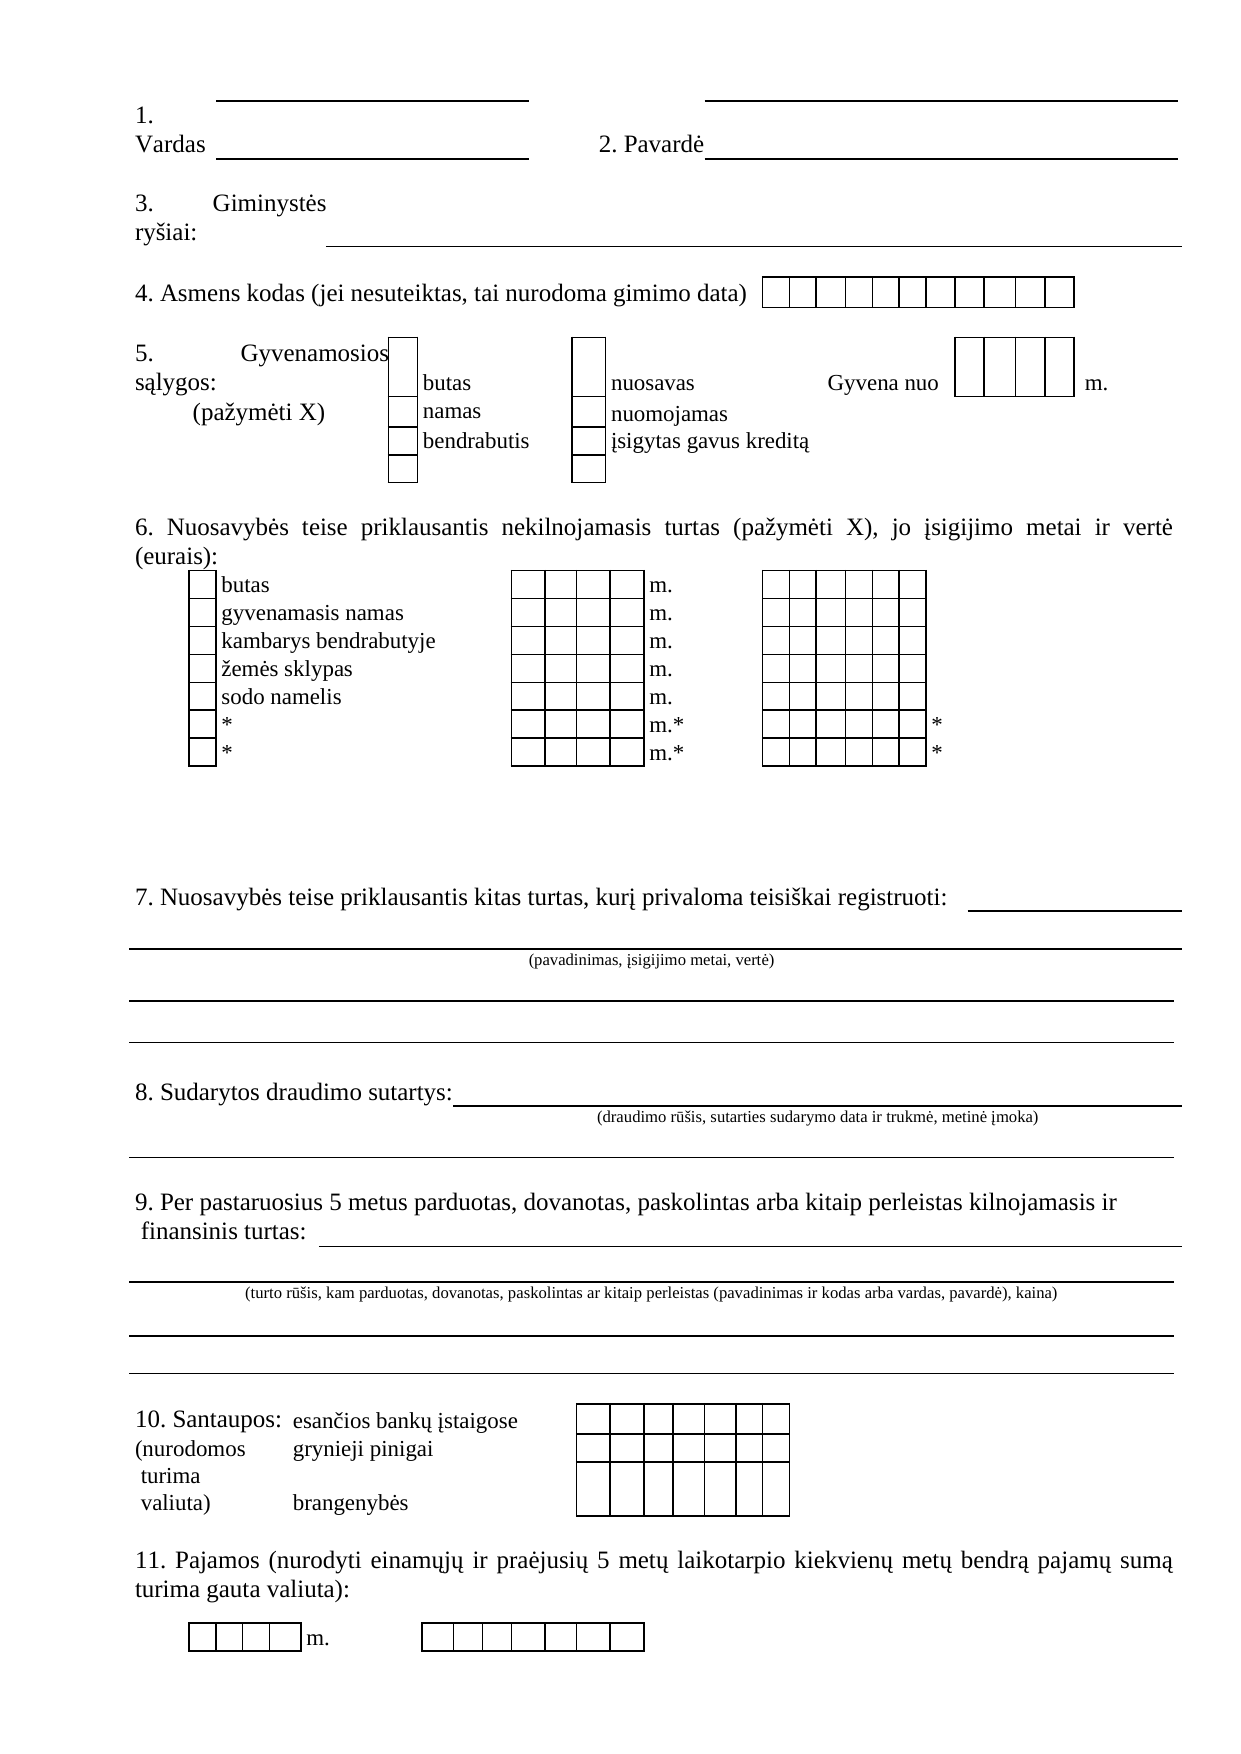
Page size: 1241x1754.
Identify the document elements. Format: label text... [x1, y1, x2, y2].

table_cell [190, 683, 215, 709]
table_cell [1074, 1622, 1084, 1650]
table_cell [1199, 188, 1215, 246]
table_cell [129, 626, 188, 653]
table_cell [1178, 247, 1182, 276]
table_cell [1199, 1042, 1215, 1077]
table_cell [1199, 1302, 1215, 1335]
table_cell [1000, 737, 1010, 765]
table_cell [1060, 709, 1074, 737]
table_cell [611, 1463, 643, 1515]
table_cell [872, 1461, 883, 1515]
table_cell [968, 765, 1182, 882]
table_cell [1199, 1403, 1215, 1433]
table_cell [846, 599, 872, 626]
table_cell [674, 1463, 704, 1515]
table_cell [1182, 1077, 1191, 1105]
table_cell [319, 1216, 1182, 1246]
table_cell [129, 158, 1173, 188]
table_cell [1178, 1281, 1182, 1302]
table_cell [845, 1622, 856, 1650]
table_cell [129, 1105, 453, 1126]
table_cell [1182, 512, 1191, 570]
table_cell [790, 1622, 800, 1650]
table_cell [1010, 737, 1016, 765]
table_cell [1199, 1546, 1215, 1603]
table_cell [1191, 1281, 1195, 1302]
table_cell [129, 1042, 1182, 1077]
table_cell [1055, 737, 1060, 765]
table_cell [1148, 1403, 1159, 1433]
table_cell [856, 1403, 872, 1433]
table_cell [1031, 1461, 1045, 1515]
table_cell [611, 655, 643, 681]
table_cell [968, 1622, 978, 1650]
table_cell [1060, 626, 1074, 653]
table_cell [900, 599, 925, 626]
table_cell [1182, 1515, 1191, 1546]
table_cell [1105, 1403, 1113, 1433]
table_cell nuomojamas [606, 396, 816, 426]
table_cell [546, 599, 576, 626]
table_cell [1089, 1433, 1105, 1461]
table_cell [1119, 396, 1123, 426]
table_cell [899, 1433, 910, 1461]
table_cell [1085, 570, 1089, 598]
table_cell (pavadinimas, įsigijimo metai, vertė) [129, 950, 1173, 969]
table_cell [816, 396, 1105, 426]
table_cell [1045, 1433, 1055, 1461]
table_cell [577, 711, 609, 737]
table_cell [1010, 1433, 1016, 1461]
table_cell [1089, 598, 1105, 626]
table_cell [674, 1435, 704, 1461]
table_cell [1105, 654, 1113, 681]
table_cell [129, 1302, 1173, 1335]
table_cell [984, 1403, 995, 1433]
table_cell [1060, 737, 1074, 765]
table_cell [1191, 426, 1195, 454]
table_cell [1105, 276, 1113, 306]
table_cell [1174, 1515, 1178, 1546]
table_cell [1174, 1126, 1178, 1157]
table_cell [1178, 1302, 1182, 1335]
table_cell [1174, 1302, 1178, 1335]
table_cell [1085, 737, 1089, 765]
table_cell [546, 1624, 576, 1650]
table_cell [1010, 681, 1016, 709]
table_cell [1191, 1187, 1195, 1216]
table_cell [1199, 1373, 1215, 1403]
table_cell [1191, 910, 1195, 948]
table_cell [1123, 709, 1134, 737]
table_cell [1114, 276, 1118, 306]
table_cell [737, 1405, 762, 1433]
table_cell [129, 598, 188, 626]
table_cell [1182, 910, 1191, 948]
table_cell [1105, 1622, 1113, 1650]
table_cell [1148, 598, 1159, 626]
table_cell [1199, 306, 1215, 337]
table_cell [1123, 1433, 1134, 1461]
table_cell [790, 571, 815, 598]
table_cell [1074, 598, 1084, 626]
table_cell [577, 1435, 609, 1461]
table_cell [1182, 1042, 1191, 1077]
table_cell [1016, 278, 1044, 306]
table_cell [1119, 337, 1123, 396]
table_cell [1199, 1216, 1215, 1246]
table_cell [831, 1622, 845, 1650]
table_cell [1114, 737, 1118, 765]
table_cell [389, 456, 417, 482]
table_cell [1174, 1247, 1178, 1281]
table_cell [129, 1157, 1182, 1187]
table_cell [1195, 1281, 1199, 1302]
table_cell [129, 1603, 1173, 1622]
table_cell [937, 1433, 941, 1461]
table_cell m. [645, 626, 762, 653]
table_cell [1114, 426, 1118, 454]
table_cell [968, 882, 1182, 910]
table_cell [1182, 1373, 1191, 1403]
table_cell [1085, 1622, 1089, 1650]
table_cell [1123, 276, 1134, 306]
table_cell [1199, 454, 1215, 482]
table_cell [1026, 626, 1031, 653]
table_cell [1123, 1622, 1134, 1650]
table_cell [129, 1373, 1182, 1403]
table_cell [790, 1461, 845, 1515]
table_cell [577, 1624, 609, 1650]
table_cell [1191, 306, 1195, 337]
table_cell [1089, 1622, 1105, 1650]
table_cell [1178, 1603, 1182, 1622]
table_cell [1148, 654, 1159, 681]
table_cell [1191, 1403, 1195, 1433]
table_cell [1182, 948, 1191, 969]
table_cell [1089, 681, 1105, 709]
table_cell [1119, 598, 1123, 626]
table_cell [129, 1002, 1173, 1042]
table_cell [1016, 737, 1026, 765]
table_cell [873, 278, 898, 306]
table_cell [1199, 1433, 1215, 1461]
table_cell [1089, 654, 1105, 681]
table_cell [1195, 246, 1199, 276]
table_cell [1191, 396, 1195, 426]
table_cell [1119, 276, 1123, 306]
table_cell [270, 1624, 300, 1650]
table_cell [873, 655, 898, 681]
table_cell [1191, 1157, 1195, 1187]
table_cell [846, 627, 872, 653]
table_cell [883, 1461, 899, 1515]
table_cell [1148, 709, 1159, 737]
table_cell [968, 1461, 978, 1515]
table_cell [1085, 598, 1089, 626]
table_cell [129, 654, 188, 681]
table_cell [1159, 454, 1173, 482]
table_cell [1026, 654, 1031, 681]
table_cell įsigytas gavus kreditą [606, 426, 816, 454]
table_cell * [217, 737, 511, 765]
table_cell [763, 683, 789, 709]
table_cell [1016, 598, 1026, 626]
table_cell [1182, 276, 1191, 306]
table_cell [1159, 276, 1173, 306]
table_cell [763, 1622, 773, 1650]
table_cell namas [418, 396, 571, 426]
table_cell [1191, 1105, 1195, 1126]
table_cell * [927, 737, 999, 765]
table_cell [845, 1461, 856, 1515]
table_cell [1016, 1433, 1026, 1461]
table_cell [1074, 1461, 1084, 1515]
table_cell [1191, 1000, 1195, 1042]
table_cell [1195, 512, 1199, 570]
table_cell [705, 1463, 735, 1515]
table_cell [1195, 1302, 1199, 1335]
table_cell [1026, 1622, 1031, 1650]
table_cell [883, 1622, 899, 1650]
table_cell [1199, 1515, 1215, 1546]
table_cell [1191, 1126, 1195, 1157]
table_cell [1195, 306, 1199, 337]
table_cell [956, 278, 983, 306]
table_cell [577, 627, 609, 653]
table_cell [1174, 709, 1178, 737]
table_cell [1199, 737, 1215, 765]
table_cell [941, 1461, 955, 1515]
table_cell [1119, 426, 1123, 454]
table_cell [1182, 1603, 1191, 1622]
table_cell [1182, 1433, 1191, 1461]
table_cell [845, 1433, 856, 1461]
table_cell [1148, 396, 1159, 426]
table_cell [846, 739, 872, 765]
table_cell [1055, 654, 1060, 681]
table_cell [1026, 681, 1031, 709]
table_cell 10. Santaupos: [129, 1403, 287, 1433]
table_cell [1045, 1461, 1055, 1515]
table_cell [1114, 454, 1118, 482]
table_cell [1010, 598, 1016, 626]
table_cell [483, 1624, 511, 1650]
table_cell [577, 599, 609, 626]
table_cell [129, 1515, 1173, 1546]
table_cell [1045, 681, 1055, 709]
table_cell [1191, 276, 1195, 306]
table_cell [1174, 1546, 1178, 1603]
table_cell [418, 454, 571, 482]
table_cell [129, 1337, 1173, 1372]
table_cell [1182, 626, 1191, 653]
table_cell [1135, 1433, 1148, 1461]
table_cell [1174, 1000, 1178, 1042]
table_cell [1174, 396, 1178, 426]
table_cell [927, 654, 999, 681]
table_cell [1199, 654, 1215, 681]
table_cell [1199, 482, 1215, 512]
table_cell [1060, 570, 1074, 598]
table_cell [1178, 709, 1182, 737]
table_cell [243, 1624, 269, 1650]
table_cell [1174, 598, 1178, 626]
table_cell [453, 1077, 1182, 1105]
table_cell [1123, 598, 1134, 626]
table_cell [774, 1622, 789, 1650]
table_cell [1199, 1157, 1215, 1187]
table_cell [1174, 737, 1178, 765]
table_cell [937, 1461, 941, 1515]
table_cell [1195, 910, 1199, 948]
table_cell [1182, 1246, 1191, 1281]
table_cell [1074, 1433, 1084, 1461]
table_cell 8. Sudarytos draudimo sutartys: [129, 1077, 453, 1105]
table_cell [1060, 1403, 1074, 1433]
table_cell [606, 454, 816, 482]
table_cell [1016, 709, 1026, 737]
table_cell [1055, 598, 1060, 626]
table_cell [1178, 969, 1182, 1000]
table_cell [1178, 1126, 1182, 1157]
table_cell [1191, 1622, 1195, 1650]
table_cell [1199, 1187, 1215, 1216]
table_cell [1174, 337, 1178, 396]
table_cell [1195, 100, 1199, 158]
table_cell [1031, 737, 1045, 765]
table_cell [577, 683, 609, 709]
table_cell [1195, 1042, 1199, 1077]
table_cell [1031, 1403, 1045, 1433]
table_cell [1199, 158, 1215, 188]
table_cell [512, 1624, 544, 1650]
table_cell [1010, 1403, 1016, 1433]
table_cell [1016, 570, 1026, 598]
table_cell [817, 278, 845, 306]
table_cell [763, 571, 789, 598]
table_cell [1195, 765, 1199, 882]
table_cell [1031, 681, 1045, 709]
table_cell [1074, 626, 1084, 653]
table_cell nuosavas [606, 337, 816, 396]
table_cell [1031, 598, 1045, 626]
table_cell [900, 627, 925, 653]
table_cell [1060, 1622, 1074, 1650]
table_cell [1191, 246, 1195, 276]
table_cell [389, 428, 417, 454]
table_cell [1105, 681, 1113, 709]
table_cell [1159, 570, 1173, 598]
table_cell [1195, 1373, 1199, 1403]
table_cell [1031, 654, 1045, 681]
table_cell [968, 1433, 978, 1461]
table_cell [1174, 1403, 1178, 1433]
table_cell [1191, 1335, 1195, 1372]
table_cell [955, 1461, 967, 1515]
table_cell [1195, 482, 1199, 512]
table_cell [190, 739, 215, 765]
table_cell [1191, 482, 1195, 512]
table_cell [1195, 337, 1199, 396]
table_cell turima valiuta) [129, 1461, 287, 1515]
table_cell m.* [645, 737, 762, 765]
table_cell [1178, 1515, 1182, 1546]
table_cell [927, 626, 999, 653]
table_cell (turto rūšis, kam parduotas, dovanotas, paskolintas ar kitaip perleistas (pavadinimas ir kodas arba vardas, pavardė), kaina) [129, 1283, 1173, 1302]
table_cell [1123, 681, 1134, 709]
table_cell m. [645, 570, 762, 598]
table_cell [1105, 1461, 1113, 1515]
table_cell [1195, 1216, 1199, 1246]
table_cell [1123, 426, 1134, 454]
table_cell [1148, 426, 1159, 454]
table_cell [731, 1622, 736, 1650]
table_cell [1195, 969, 1199, 1000]
table_cell [1191, 1515, 1195, 1546]
table_cell kambarys bendrabutyje [217, 626, 511, 653]
table_cell [1055, 681, 1060, 709]
table_cell [1085, 1433, 1089, 1461]
table_cell [1191, 1603, 1195, 1622]
table_cell [1182, 482, 1191, 512]
table_cell [900, 683, 925, 709]
table_cell [1085, 626, 1089, 653]
table_cell [1000, 681, 1010, 709]
table_cell [873, 599, 898, 626]
table_cell [129, 765, 967, 882]
table_cell [737, 1435, 762, 1461]
table_cell [1178, 950, 1182, 969]
table_cell [1045, 709, 1055, 737]
table_cell [1199, 1603, 1215, 1622]
table_cell [129, 306, 1173, 337]
table_cell [1182, 1546, 1191, 1603]
table_cell [1159, 396, 1173, 426]
table_cell [705, 1405, 735, 1433]
table_cell [955, 1403, 967, 1433]
table_cell [1074, 1403, 1084, 1433]
table_cell [1010, 1461, 1016, 1515]
table_cell [1089, 570, 1105, 598]
table_cell [1055, 709, 1060, 737]
table_cell [1135, 737, 1148, 765]
table_cell [190, 711, 215, 737]
table_cell [968, 1403, 978, 1433]
table_cell gyvenamasis namas [217, 598, 511, 626]
table_cell [1148, 276, 1159, 306]
table_cell [1174, 1281, 1178, 1302]
table_cell [1148, 454, 1159, 482]
table_cell [1016, 654, 1026, 681]
table_cell m. [302, 1622, 421, 1650]
table_cell [611, 1435, 643, 1461]
table_cell [1148, 626, 1159, 653]
table_cell [1191, 626, 1195, 653]
table_cell [611, 571, 643, 598]
table_cell [763, 655, 789, 681]
table_cell [573, 397, 605, 426]
table_cell [1191, 1216, 1195, 1246]
table_cell [1089, 276, 1105, 306]
table_cell [1135, 626, 1148, 653]
table_cell [1182, 454, 1191, 482]
table_cell [1195, 276, 1199, 306]
table_cell [1182, 570, 1191, 598]
table_cell [883, 1403, 899, 1433]
table_cell [800, 1622, 816, 1650]
table_cell [720, 1622, 731, 1650]
table_cell [816, 454, 1105, 482]
table_cell [1114, 598, 1118, 626]
table_cell [1191, 1077, 1195, 1105]
table_cell [1199, 1077, 1215, 1105]
table_cell [1199, 276, 1215, 306]
table_cell [1000, 1461, 1010, 1515]
table_cell [873, 711, 898, 737]
table_cell [1105, 570, 1113, 598]
table_cell [846, 571, 872, 598]
table_cell [1174, 626, 1178, 653]
table_cell [1191, 512, 1195, 570]
table_cell [1195, 1622, 1199, 1650]
table_cell [956, 338, 983, 396]
table_cell [546, 683, 576, 709]
table_cell [846, 683, 872, 709]
table_cell [1148, 337, 1159, 396]
table_cell [1119, 454, 1123, 482]
table_cell [1119, 1433, 1123, 1461]
table_cell [1159, 1622, 1173, 1650]
table_cell [1045, 737, 1055, 765]
table_cell [1199, 969, 1215, 1000]
table_cell [546, 711, 576, 737]
table_cell [1159, 1403, 1173, 1433]
table_cell [1085, 1461, 1089, 1515]
table_cell [856, 1622, 872, 1650]
table_cell [1114, 1433, 1118, 1461]
table_cell [1031, 570, 1045, 598]
table_cell [1178, 1000, 1182, 1042]
table_cell [1026, 1461, 1031, 1515]
table_cell [512, 571, 544, 598]
table_cell [1195, 188, 1199, 246]
table_cell [1135, 598, 1148, 626]
table_cell [1000, 654, 1010, 681]
table_cell [129, 969, 1173, 1000]
table_cell [512, 599, 544, 626]
table_cell [1075, 276, 1084, 306]
table_cell [389, 338, 417, 396]
table_cell [705, 102, 1178, 158]
table_cell [1182, 246, 1191, 276]
table_cell [1199, 910, 1215, 948]
table_cell [1089, 1403, 1105, 1433]
table_cell finansinis turtas: [129, 1216, 319, 1246]
table_cell [1182, 1187, 1191, 1216]
table_cell [1195, 158, 1199, 188]
table_cell [872, 1403, 883, 1433]
table_cell [910, 1433, 926, 1461]
table_cell [1191, 1302, 1195, 1335]
table_cell [1174, 570, 1178, 598]
table_cell [1178, 1461, 1182, 1515]
table_cell [1074, 737, 1084, 765]
table_cell [1000, 626, 1010, 653]
table_cell [1178, 306, 1182, 337]
table_cell [1182, 396, 1191, 426]
table_cell [1026, 598, 1031, 626]
table_cell [1074, 570, 1084, 598]
table_cell [1159, 1461, 1173, 1515]
table_cell [1000, 709, 1010, 737]
table_cell [737, 1463, 762, 1515]
table_cell [546, 627, 576, 653]
table_cell [1199, 1335, 1215, 1372]
table_cell [995, 1403, 999, 1433]
table_cell [1199, 882, 1215, 910]
table_cell m. [645, 681, 762, 709]
table_cell [190, 627, 215, 653]
table_cell [1114, 681, 1118, 709]
table_cell [1174, 1335, 1178, 1372]
table_cell [1074, 681, 1084, 709]
table_cell * [927, 709, 999, 737]
table_cell [1191, 654, 1195, 681]
table_cell [1178, 396, 1182, 426]
table_cell [326, 188, 1182, 246]
table_cell [1159, 681, 1173, 709]
table_cell [1016, 1622, 1026, 1650]
table_cell [1123, 654, 1134, 681]
table_cell [1191, 1042, 1195, 1077]
table_cell [1195, 948, 1199, 969]
table_cell [1182, 765, 1191, 882]
table_cell [1195, 1000, 1199, 1042]
table_cell [1045, 598, 1055, 626]
table_cell [1105, 709, 1113, 737]
table_cell [1199, 396, 1215, 426]
table_cell [1195, 654, 1199, 681]
table_cell [1135, 426, 1148, 454]
table_cell [129, 482, 1173, 512]
table_cell [1055, 1403, 1060, 1433]
table_cell [790, 599, 815, 626]
table_cell m.* [645, 709, 762, 737]
table_cell [1182, 709, 1191, 737]
table_cell [1195, 1461, 1199, 1515]
table_cell [1026, 570, 1031, 598]
table_cell [546, 571, 576, 598]
table_cell [1195, 1246, 1199, 1281]
table_cell [984, 1622, 995, 1650]
table_cell [645, 1622, 720, 1650]
table_cell [1000, 598, 1010, 626]
table_cell sodo namelis [217, 681, 511, 709]
table_cell [817, 599, 845, 626]
table_cell [190, 1624, 215, 1650]
table_cell [856, 1461, 872, 1515]
table_cell [1085, 709, 1089, 737]
table_cell [1195, 1546, 1199, 1603]
table_cell [1016, 626, 1026, 653]
table_cell [1178, 1433, 1182, 1461]
table_cell [1135, 570, 1148, 598]
table_cell [645, 1405, 672, 1433]
table_cell [1148, 1622, 1159, 1650]
table_cell [1148, 1461, 1159, 1515]
table_cell [995, 1433, 999, 1461]
table_cell [1060, 654, 1074, 681]
table_cell [1105, 598, 1113, 626]
table_cell [1195, 626, 1199, 653]
table_cell [910, 1461, 926, 1515]
table_cell [129, 1246, 1173, 1281]
table_cell [1148, 570, 1159, 598]
table_cell [1199, 426, 1215, 454]
table_cell [747, 1622, 763, 1650]
table_cell [1123, 454, 1134, 482]
table_cell [1105, 1433, 1113, 1461]
table_cell [1135, 1403, 1148, 1433]
table_cell [1119, 709, 1123, 737]
table_cell [1026, 1433, 1031, 1461]
table_cell [1191, 1246, 1195, 1281]
table_cell [190, 655, 215, 681]
table_cell [1085, 276, 1089, 306]
table_cell [790, 627, 815, 653]
table_cell [1031, 1622, 1045, 1650]
table_cell [1191, 100, 1195, 158]
table_cell [1182, 1157, 1191, 1187]
table_cell [705, 1435, 735, 1461]
table_cell [790, 683, 815, 709]
table_cell [1199, 337, 1215, 396]
table_cell [1135, 276, 1148, 306]
table_cell bendrabutis [418, 426, 571, 454]
table_cell [1182, 1335, 1191, 1372]
table_cell [1174, 1461, 1178, 1515]
table_cell [1199, 1281, 1215, 1302]
table_cell [1182, 1403, 1191, 1433]
table_cell [1195, 1603, 1199, 1622]
table_cell [1010, 654, 1016, 681]
table_cell [1159, 337, 1173, 396]
table_cell [1199, 626, 1215, 653]
table_cell [1182, 737, 1191, 765]
table_cell [129, 246, 1173, 276]
table_cell [1174, 276, 1178, 306]
table_cell [873, 739, 898, 765]
table_cell [1135, 654, 1148, 681]
table_cell [1182, 1302, 1191, 1335]
table_cell [129, 426, 388, 454]
table_cell [1182, 1105, 1191, 1126]
table_cell [1123, 1461, 1134, 1515]
table_cell [1191, 570, 1195, 598]
table_cell [927, 278, 954, 306]
table_cell [927, 598, 999, 626]
table_cell [937, 1403, 941, 1433]
table_cell [1195, 598, 1199, 626]
table_cell [1016, 1403, 1026, 1433]
table_cell [817, 571, 845, 598]
table_cell [573, 428, 605, 454]
table_cell [1085, 654, 1089, 681]
table_cell [1016, 681, 1026, 709]
table_cell [1148, 1433, 1159, 1461]
table_cell [1174, 654, 1178, 681]
table_cell [1105, 626, 1113, 653]
table_cell [1174, 426, 1178, 454]
table_cell žemės sklypas [217, 654, 511, 681]
table_cell [190, 599, 215, 626]
table_cell [1199, 765, 1215, 882]
table_cell [1174, 247, 1178, 276]
table_cell [1191, 598, 1195, 626]
table_cell [1178, 1247, 1182, 1281]
table_cell [1026, 709, 1031, 737]
table_cell [900, 739, 925, 765]
table_cell [1199, 1000, 1215, 1042]
table_cell [1191, 1373, 1195, 1403]
table_cell [129, 454, 388, 482]
table_cell Gyvena nuo [816, 337, 954, 396]
table_cell [1199, 709, 1215, 737]
table_cell [1046, 278, 1073, 306]
table_cell [984, 1461, 995, 1515]
table_cell [817, 655, 845, 681]
table_cell [817, 739, 845, 765]
table_cell [1105, 396, 1113, 426]
table_cell (nurodomos [129, 1433, 287, 1461]
table_cell [1182, 1281, 1191, 1302]
table_cell [1182, 882, 1191, 910]
table_cell [1123, 396, 1134, 426]
table_cell [1178, 681, 1182, 709]
table_cell [1074, 654, 1084, 681]
table_cell [1178, 454, 1182, 482]
table_cell [790, 1433, 845, 1461]
table_cell [817, 683, 845, 709]
table_cell [1046, 338, 1073, 396]
table_cell [1182, 100, 1191, 158]
table_cell [1178, 626, 1182, 653]
table_cell [1195, 396, 1199, 426]
table_cell [645, 1463, 672, 1515]
table_cell [389, 397, 417, 426]
table_cell [1178, 337, 1182, 396]
table_cell [1178, 512, 1182, 570]
table_cell [816, 426, 1105, 454]
table_cell [900, 655, 925, 681]
table_cell [984, 1433, 995, 1461]
table_cell [899, 1461, 910, 1515]
table_cell [129, 737, 188, 765]
table_cell [1000, 1403, 1010, 1433]
table_cell [1178, 1403, 1182, 1433]
table_cell [1178, 570, 1182, 598]
table_cell [910, 1403, 926, 1433]
table_cell [1178, 737, 1182, 765]
table_cell [1148, 737, 1159, 765]
table_cell [1119, 570, 1123, 598]
table_cell [1074, 709, 1084, 737]
table_cell [129, 709, 188, 737]
table_cell [1135, 1461, 1148, 1515]
table_cell [577, 571, 609, 598]
table_cell [1000, 570, 1010, 598]
table_cell * [217, 709, 511, 737]
table_cell [611, 1405, 643, 1433]
table_cell [763, 1405, 789, 1433]
table_cell [1159, 1433, 1173, 1461]
table_cell [790, 1403, 845, 1433]
table_cell [736, 1622, 747, 1650]
table_cell [941, 1403, 955, 1433]
table_cell [1119, 1461, 1123, 1515]
table_cell [129, 570, 188, 598]
table_cell [900, 278, 925, 306]
table_cell [1119, 681, 1123, 709]
table_cell [1195, 1515, 1199, 1546]
table_cell [1114, 1622, 1118, 1650]
table_cell [1045, 626, 1055, 653]
table_cell [899, 1622, 910, 1650]
table_cell [1182, 681, 1191, 709]
table_cell [1105, 454, 1113, 482]
table_cell [1123, 626, 1134, 653]
table_cell [423, 1624, 453, 1650]
table_cell [763, 711, 789, 737]
table_cell [1191, 454, 1195, 482]
table_cell [1182, 1461, 1191, 1515]
table_cell [1031, 626, 1045, 653]
table_cell [1159, 737, 1173, 765]
table_cell [1000, 1622, 1010, 1650]
table_cell [1199, 681, 1215, 709]
table_cell [1123, 737, 1134, 765]
table_cell [1191, 681, 1195, 709]
table_cell [1191, 969, 1195, 1000]
table_cell [1191, 188, 1195, 246]
table_cell [1055, 1622, 1060, 1650]
table_cell [1055, 1433, 1060, 1461]
table_cell [129, 910, 1182, 948]
table_cell [577, 739, 609, 765]
table_cell [790, 711, 815, 737]
table_cell esančios bankų įstaigose [288, 1403, 576, 1433]
table_cell [927, 570, 999, 598]
table_cell [873, 683, 898, 709]
table_cell [1195, 709, 1199, 737]
table_cell [1195, 1105, 1199, 1126]
table_cell [1114, 1403, 1118, 1433]
table_cell [674, 1405, 704, 1433]
table_cell [1119, 626, 1123, 653]
table_cell (pažymėti X) [129, 396, 388, 426]
table_cell [926, 1622, 937, 1650]
table_cell [512, 655, 544, 681]
table_cell [1119, 1403, 1123, 1433]
table_cell [1199, 1622, 1215, 1650]
table_cell [1182, 306, 1191, 337]
table_cell [910, 1622, 926, 1650]
table_cell [611, 711, 643, 737]
table_cell [1174, 512, 1178, 570]
table_cell [577, 1405, 609, 1433]
table_cell [790, 655, 815, 681]
table_cell [1174, 306, 1178, 337]
table_cell [1199, 1246, 1215, 1281]
table_cell 1. Vardas [129, 100, 216, 158]
table_cell [611, 683, 643, 709]
table_cell [1178, 426, 1182, 454]
table_cell [1178, 1546, 1182, 1603]
table_cell [1195, 1187, 1199, 1216]
table_cell [937, 1622, 941, 1650]
table_cell [1199, 948, 1215, 969]
table_cell [1174, 950, 1178, 969]
table_cell [1174, 681, 1178, 709]
table_cell [1178, 598, 1182, 626]
table_cell brangenybės [288, 1461, 576, 1515]
table_cell [1031, 1433, 1045, 1461]
table_cell 5. Gyvenamosios sąlygos: [129, 337, 388, 396]
table_cell [1178, 158, 1182, 188]
table_cell [611, 627, 643, 653]
table_cell [763, 599, 789, 626]
table_cell [1105, 737, 1113, 765]
table_cell [900, 711, 925, 737]
table_cell [1195, 454, 1199, 482]
table_cell [1199, 598, 1215, 626]
table_cell [1195, 570, 1199, 598]
table_cell [546, 739, 576, 765]
table_cell [1199, 1126, 1215, 1157]
table_cell [763, 739, 789, 765]
table_cell [1060, 1461, 1074, 1515]
table_cell [611, 739, 643, 765]
table_cell [1135, 709, 1148, 737]
table_cell [190, 571, 215, 598]
table_cell [1114, 570, 1118, 598]
table_cell [872, 1433, 883, 1461]
table_cell [926, 1461, 937, 1515]
table_cell [1105, 426, 1113, 454]
table_cell [1199, 246, 1215, 276]
table_cell [512, 683, 544, 709]
table_cell [873, 571, 898, 598]
table_cell [216, 102, 529, 158]
table_cell [1159, 709, 1173, 737]
table_cell [1114, 1461, 1118, 1515]
table_cell [978, 1433, 984, 1461]
table_cell [1045, 570, 1055, 598]
table_cell butas [217, 570, 511, 598]
table_cell [1182, 654, 1191, 681]
table_cell [1114, 626, 1118, 653]
table_cell [1178, 1335, 1182, 1372]
table_cell [1045, 1403, 1055, 1433]
table_cell [1182, 1216, 1191, 1246]
table_cell [1123, 570, 1134, 598]
table_cell [1000, 1433, 1010, 1461]
table_cell [1055, 570, 1060, 598]
table_cell [941, 1622, 955, 1650]
table_cell [1085, 1403, 1089, 1433]
table_cell [1199, 570, 1215, 598]
table_cell [1174, 482, 1178, 512]
table_cell [1055, 626, 1060, 653]
table_cell [1135, 337, 1148, 396]
table_cell [1191, 1433, 1195, 1461]
table_cell [1191, 709, 1195, 737]
table_cell [1178, 482, 1182, 512]
table_cell 11. Pajamos (nurodyti einamųjų ir praėjusių 5 metų laikotarpio kiekvienų metų bendrą pajamų sumą turima gauta valiuta): [129, 1546, 1173, 1603]
table_cell [1010, 1622, 1016, 1650]
table_cell [1191, 765, 1195, 882]
table_cell grynieji pinigai [288, 1433, 576, 1461]
table_cell [927, 681, 999, 709]
table_cell [1174, 1603, 1178, 1622]
table_cell [790, 739, 815, 765]
table_cell [512, 627, 544, 653]
table_cell [1199, 1461, 1215, 1515]
table_cell [1159, 626, 1173, 653]
table_cell [611, 1624, 643, 1650]
table_cell [926, 1403, 937, 1433]
table_cell [1178, 654, 1182, 681]
table_cell [1045, 1622, 1055, 1650]
table_cell [1182, 1000, 1191, 1042]
table_cell [1026, 737, 1031, 765]
table_cell [955, 1433, 967, 1461]
table_cell butas [418, 337, 571, 396]
table_cell [1119, 1622, 1123, 1650]
table_cell [1031, 709, 1045, 737]
table_cell [978, 1403, 984, 1433]
table_cell [1135, 396, 1148, 426]
table_cell [512, 739, 544, 765]
table_cell [1135, 681, 1148, 709]
table_cell [1174, 969, 1178, 1000]
table_cell [1195, 1126, 1199, 1157]
table_cell [883, 1433, 899, 1461]
table_cell [1159, 598, 1173, 626]
table_cell [1055, 1461, 1060, 1515]
table_cell [454, 1624, 482, 1650]
table_cell [873, 627, 898, 653]
table_cell [1182, 1126, 1191, 1157]
table_cell [1174, 160, 1178, 188]
table_cell [1195, 1433, 1199, 1461]
table_cell m. [645, 598, 762, 626]
table_cell [1191, 337, 1195, 396]
table_cell [978, 1461, 984, 1515]
table_cell [1159, 426, 1173, 454]
table_cell [1010, 626, 1016, 653]
table_cell [577, 655, 609, 681]
table_cell 9. Per pastaruosius 5 metus parduotas, dovanotas, paskolintas arba kitaip perleistas kilnojamasis ir [129, 1187, 1182, 1216]
table_cell [1191, 737, 1195, 765]
table_cell 3. Giminystės ryšiai: [129, 188, 326, 246]
table_cell [900, 571, 925, 598]
table_cell [573, 456, 605, 482]
table_cell [985, 338, 1015, 396]
table_cell [1114, 709, 1118, 737]
table_cell 2. Pavardė [529, 100, 704, 158]
table_cell [872, 1622, 883, 1650]
table_cell [1195, 1077, 1199, 1105]
table_cell [1182, 426, 1191, 454]
table_cell [1195, 1157, 1199, 1187]
table_cell [1178, 276, 1182, 306]
table_cell [846, 655, 872, 681]
table_cell [985, 278, 1015, 306]
table_cell [1148, 681, 1159, 709]
table_cell [1182, 598, 1191, 626]
table_cell [1135, 454, 1148, 482]
table_cell [1114, 654, 1118, 681]
table_cell 4. Asmens kodas (jei nesuteiktas, tai nurodoma gimimo data) [129, 276, 762, 306]
table_cell [763, 627, 789, 653]
table_cell [995, 1622, 999, 1650]
table_cell [1191, 1546, 1195, 1603]
table_cell [1191, 948, 1195, 969]
table_cell [763, 1463, 789, 1515]
table_cell [856, 1433, 872, 1461]
table_cell [1178, 1622, 1182, 1650]
table_cell [1199, 100, 1215, 158]
table_cell [1016, 1461, 1026, 1515]
table_cell [846, 711, 872, 737]
table_cell [955, 1622, 967, 1650]
table_cell [995, 1461, 999, 1515]
table_cell [1195, 737, 1199, 765]
table_cell [1195, 882, 1199, 910]
table_cell [129, 681, 188, 709]
table_cell [1123, 1403, 1134, 1433]
table_cell [846, 278, 872, 306]
table_cell [816, 1622, 827, 1650]
table_cell [573, 338, 605, 396]
table_cell m. [1075, 337, 1118, 396]
table_cell 6. Nuosavybės teise priklausantis nekilnojamasis turtas (pažymėti X), jo įsigijimo metai ir vertė (eurais): [129, 512, 1173, 570]
table_cell [1045, 654, 1055, 681]
table_cell [129, 1126, 1173, 1157]
table_cell [1199, 512, 1215, 570]
table_cell [1182, 188, 1191, 246]
table_cell [1195, 1335, 1199, 1372]
table_cell [1089, 626, 1105, 653]
table_cell [1123, 337, 1134, 396]
table_cell [1119, 654, 1123, 681]
table_cell [763, 278, 789, 306]
table_cell [1182, 969, 1191, 1000]
table_cell [1191, 882, 1195, 910]
table_cell [1195, 426, 1199, 454]
table_cell [1060, 681, 1074, 709]
table_cell [1182, 1622, 1191, 1650]
table_cell [1026, 1403, 1031, 1433]
table_cell [1178, 100, 1182, 158]
table_cell [1159, 654, 1173, 681]
table_cell [611, 599, 643, 626]
table_cell [827, 1622, 831, 1650]
table_cell (draudimo rūšis, sutarties sudarymo data ir trukmė, metinė įmoka) [453, 1107, 1182, 1126]
table_cell [790, 278, 815, 306]
table_cell [1089, 709, 1105, 737]
table_cell [1060, 598, 1074, 626]
table_cell [1191, 1461, 1195, 1515]
table_cell [512, 711, 544, 737]
table_cell [1174, 1622, 1178, 1650]
table_cell [1195, 681, 1199, 709]
table_cell 7. Nuosavybės teise priklausantis kitas turtas, kurį privaloma teisiškai registruoti: [129, 882, 967, 910]
table_cell [129, 1622, 188, 1650]
table_cell [1119, 737, 1123, 765]
table_cell [577, 1463, 609, 1515]
table_cell [817, 627, 845, 653]
table_cell [645, 1435, 672, 1461]
table_cell [763, 1435, 789, 1461]
table_cell [1182, 158, 1191, 188]
table_cell [1016, 338, 1044, 396]
table_cell [1174, 1433, 1178, 1461]
table_cell [845, 1403, 856, 1433]
table_cell [1060, 1433, 1074, 1461]
table_cell [217, 1624, 242, 1650]
table_cell [1191, 158, 1195, 188]
table_cell [1089, 1461, 1105, 1515]
table_cell [1085, 681, 1089, 709]
table_cell [817, 711, 845, 737]
table_cell [941, 1433, 955, 1461]
table_cell [978, 1622, 984, 1650]
table_cell [546, 655, 576, 681]
table_cell m. [645, 654, 762, 681]
table_cell [1174, 454, 1178, 482]
table_cell [1199, 1105, 1215, 1126]
table_cell [1010, 709, 1016, 737]
table_cell [1195, 1403, 1199, 1433]
table_cell [1182, 337, 1191, 396]
table_cell [1089, 737, 1105, 765]
table_cell [1010, 570, 1016, 598]
table_cell [899, 1403, 910, 1433]
table_cell [1114, 396, 1118, 426]
table_cell [1135, 1622, 1148, 1650]
table_cell [926, 1433, 937, 1461]
